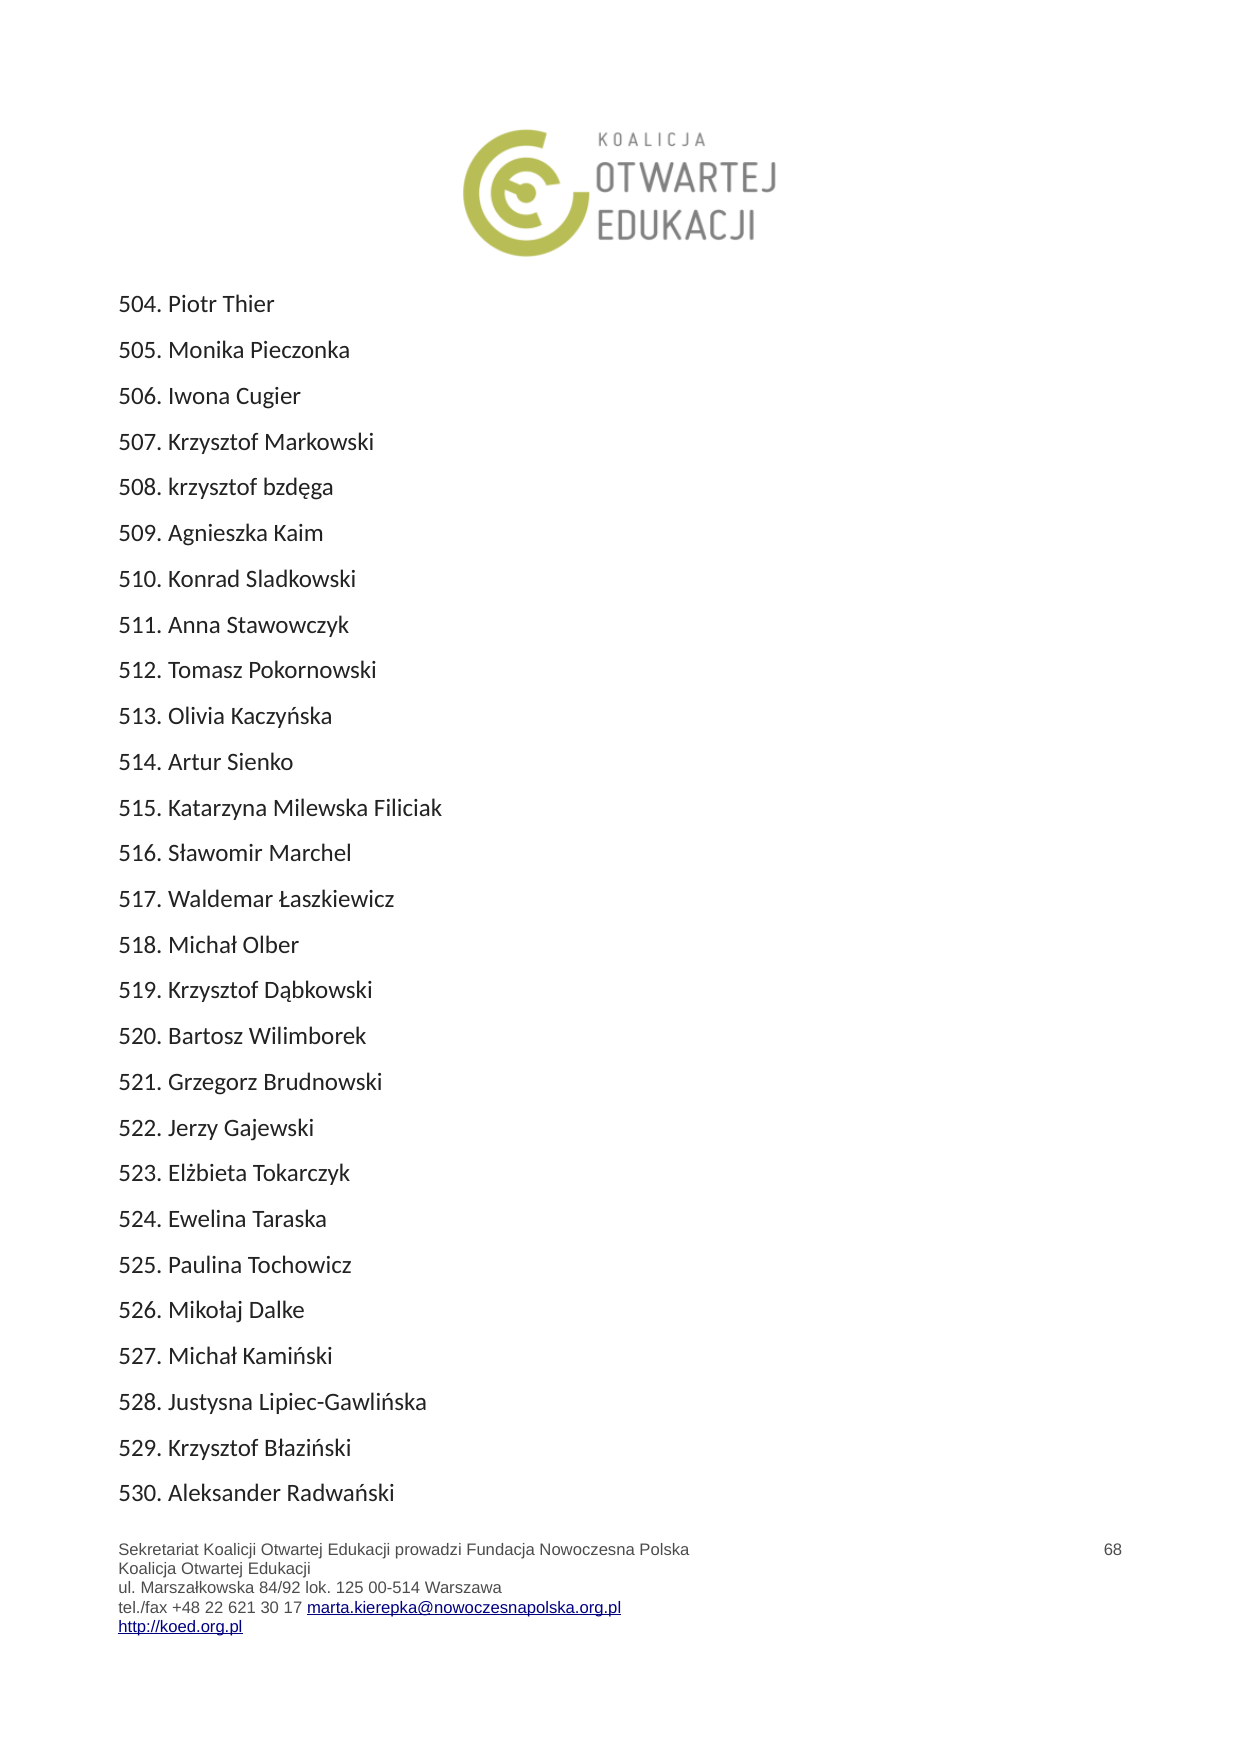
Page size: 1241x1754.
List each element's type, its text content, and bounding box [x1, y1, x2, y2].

text 504. Piotr Thier [118, 289, 1122, 319]
text 526. Mikołaj Dalke [118, 1295, 1122, 1325]
text 513. Olivia Kaczyńska [118, 700, 1122, 731]
text 510. Konrad Sladkowski [118, 563, 1122, 593]
text 515. Katarzyna Milewska Filiciak [118, 792, 1122, 822]
text 517. Waldemar Łaszkiewicz [118, 883, 1122, 914]
text 512. Tomasz Pokornowski [118, 654, 1122, 685]
text 520. Bartosz Wilimborek [118, 1020, 1122, 1051]
text 521. Grzegorz Brudnowski [118, 1066, 1122, 1097]
text 516. Sławomir Marchel [118, 837, 1122, 868]
text 506. Iwona Cugier [118, 380, 1122, 411]
text 525. Paulina Tochowicz [118, 1249, 1122, 1279]
text 518. Michał Olber [118, 929, 1122, 959]
text 511. Anna Stawowczyk [118, 609, 1122, 639]
text 529. Krzysztof Błaziński [118, 1432, 1122, 1462]
text 524. Ewelina Taraska [118, 1203, 1122, 1234]
text 530. Aleksander Radwański [118, 1478, 1122, 1508]
text 514. Artur Sienko [118, 746, 1122, 776]
text 528. Justysna Lipiec-Gawlińska [118, 1386, 1122, 1417]
text 523. Elżbieta Tokarczyk [118, 1157, 1122, 1188]
text 519. Krzysztof Dąbkowski [118, 974, 1122, 1005]
text 505. Monika Pieczonka [118, 334, 1122, 365]
picture [461, 128, 779, 258]
text 508. krzysztof bzdęga [118, 472, 1122, 502]
text 522. Jerzy Gajewski [118, 1112, 1122, 1142]
text 527. Michał Kamiński [118, 1340, 1122, 1371]
text 507. Krzysztof Markowski [118, 426, 1122, 456]
text 509. Agnieszka Kaim [118, 517, 1122, 548]
